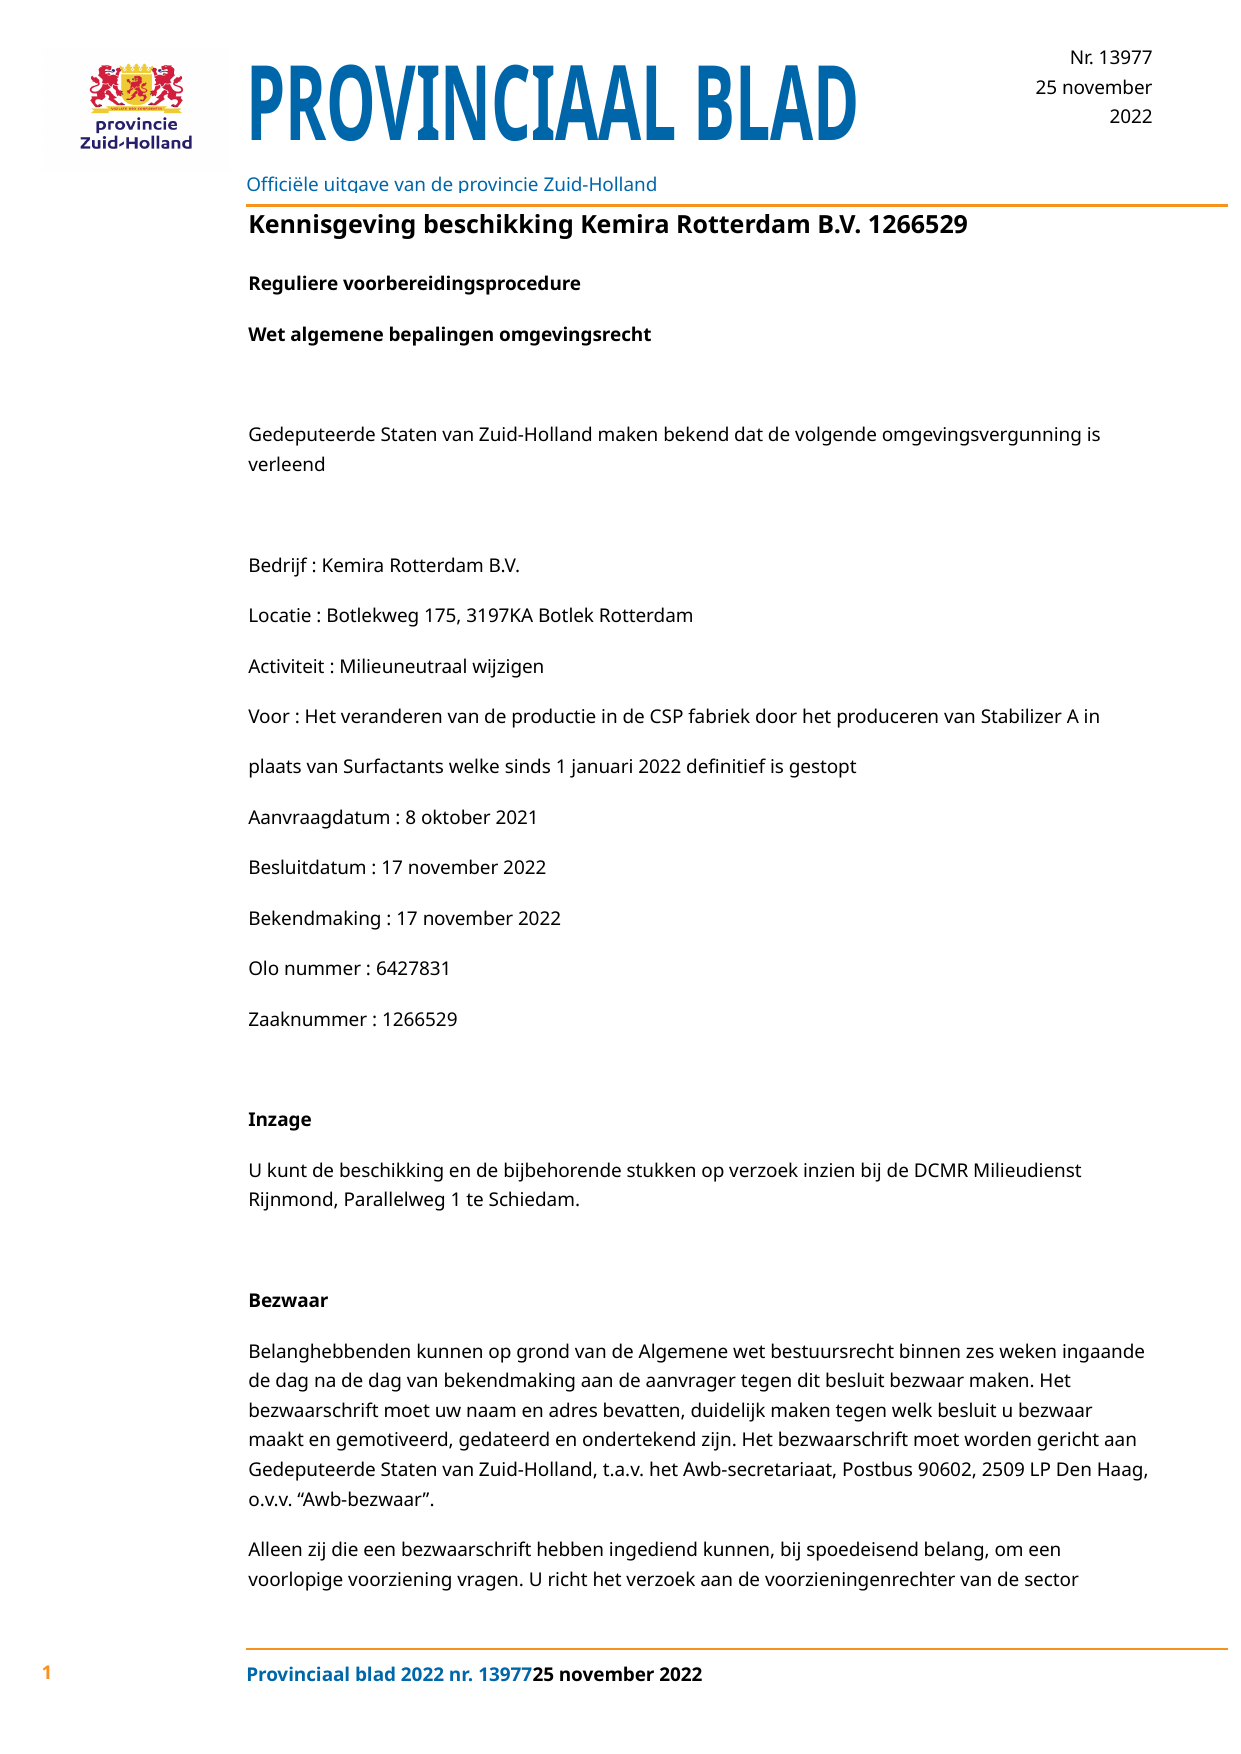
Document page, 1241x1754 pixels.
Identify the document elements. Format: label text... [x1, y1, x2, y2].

text Aanvraagdatum : 8 oktober 2021 [248, 804, 1152, 830]
picture [41, 47, 231, 172]
text Olo nummer : 6427831 [248, 955, 1152, 981]
text Alleen zij die een bezwaarschrift hebben ingediend kunnen, bij spoedeisend belang, om een voorlopige voorziening vragen. U richt het verzoek aan de voorzieningenrechter van de sector [248, 1536, 1152, 1591]
text Bekendmaking : 17 november 2022 [248, 905, 1152, 931]
text Gedeputeerde Staten van Zuid-Holland maken bekend dat de volgende omgevingsvergunning is verleend [248, 422, 1152, 477]
text Zaaknummer : 1266529 [248, 1006, 1152, 1031]
text Bedrijf : Kemira Rotterdam B.V. [248, 552, 1152, 578]
text Voor : Het veranderen van de productie in de CSP fabriek door het produceren van Stabilizer A in [248, 703, 1152, 729]
text Kennisgeving beschikking Kemira Rotterdam B.V. 1266529 [248, 207, 1152, 241]
text Wet algemene bepalingen omgevingsrecht [248, 321, 1152, 346]
text Activiteit : Milieuneutraal wijzigen [248, 653, 1152, 678]
text Inzage [248, 1107, 1152, 1132]
text Reguliere voorbereidingsprocedure [248, 270, 1152, 296]
text Besluitdatum : 17 november 2022 [248, 854, 1152, 880]
text U kunt de beschikking en de bijbehorende stukken op verzoek inzien bij de DCMR Milieudienst Rijnmond, Parallelweg 1 te Schiedam. [248, 1157, 1152, 1212]
text Bezwaar [248, 1287, 1152, 1313]
text plaats van Surfactants welke sinds 1 januari 2022 definitief is gestopt [248, 754, 1152, 779]
text Belanghebbenden kunnen op grond van de Algemene wet bestuursrecht binnen zes weken ingaande de dag na de dag van bekendmaking aan de aanvrager tegen dit besluit bezwaar maken. Het bezwaarschrift moet uw naam en adres bevatten, duidelijk maken tegen welk besluit u bezwaar maakt en gemotiveerd, gedateerd en ondertekend zijn. Het bezwaarschrift moet worden gericht aan Gedeputeerde Staten van Zuid-Holland, t.a.v. het Awb-secretariaat, Postbus 90602, 2509 LP Den Haag, o.v.v. “Awb-bezwaar”. [248, 1338, 1152, 1511]
text Locatie : Botlekweg 175, 3197KA Botlek Rotterdam [248, 602, 1152, 628]
